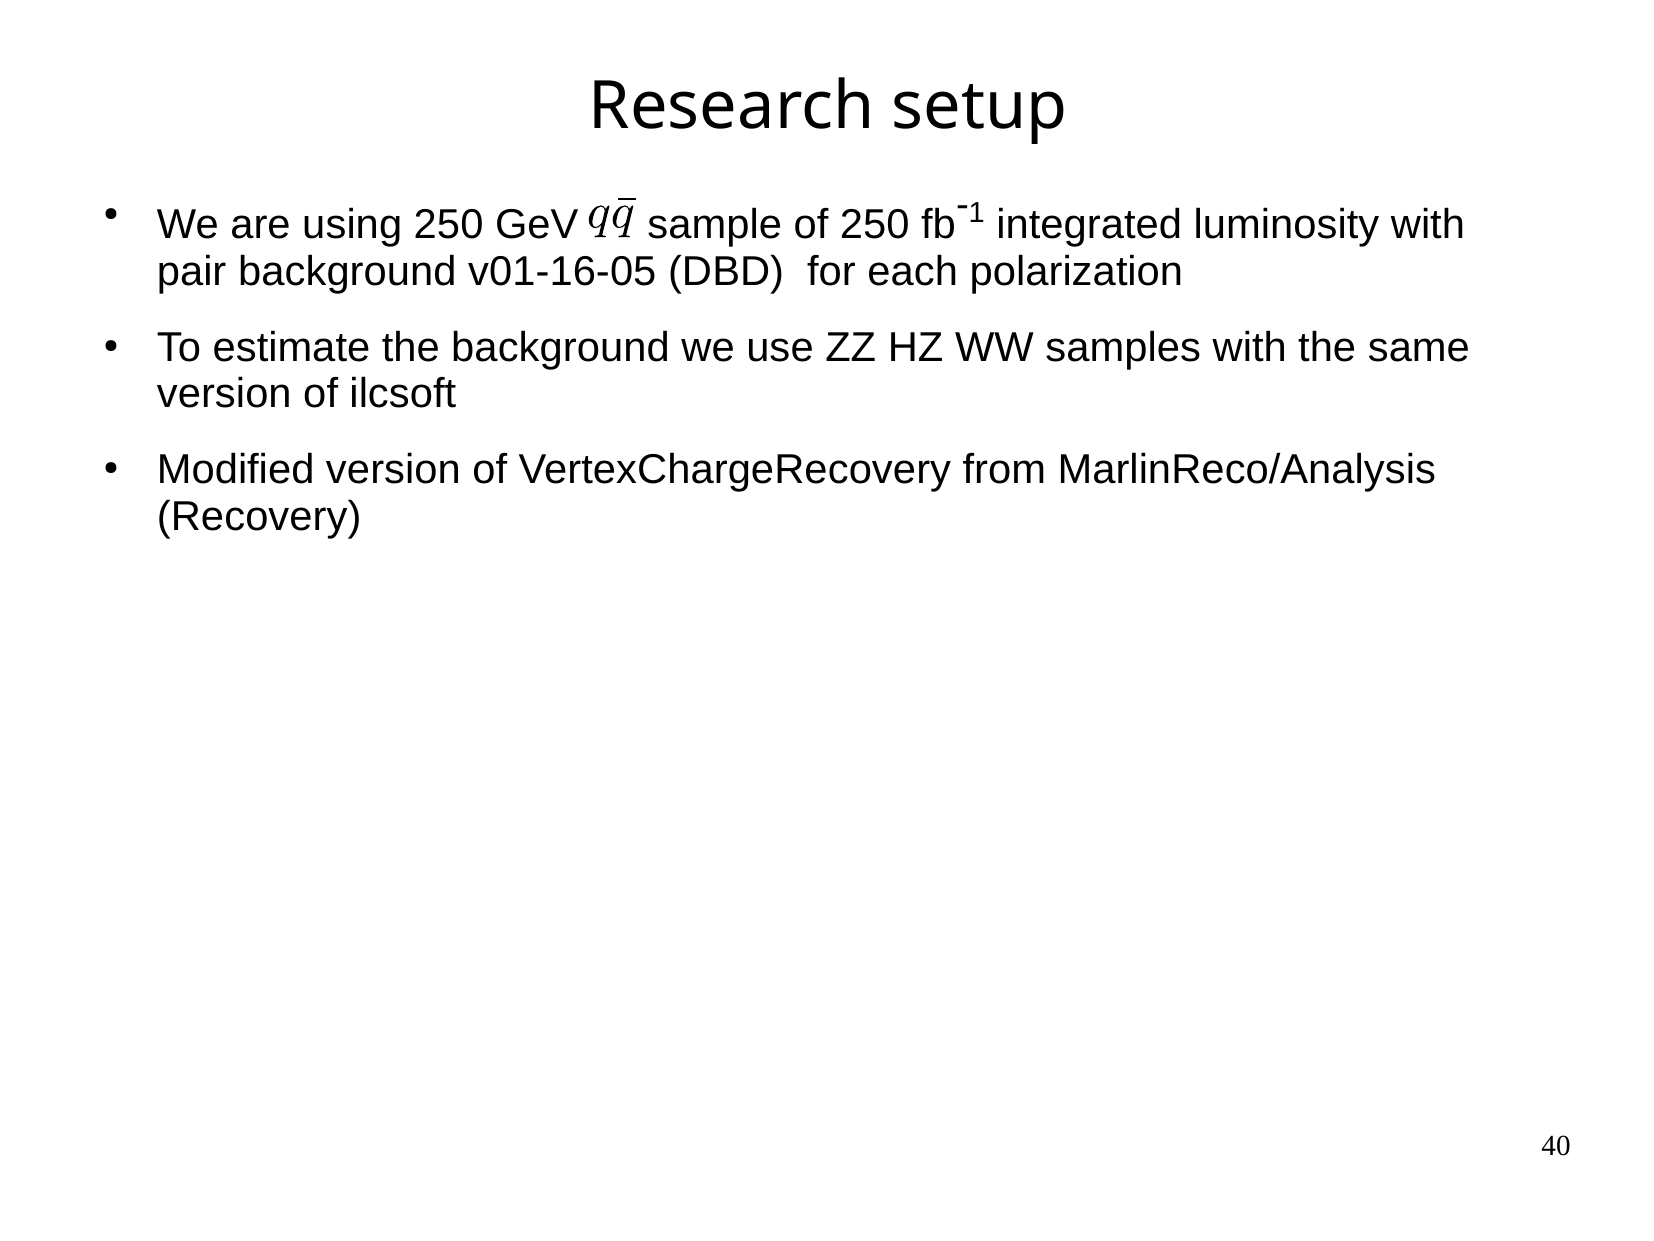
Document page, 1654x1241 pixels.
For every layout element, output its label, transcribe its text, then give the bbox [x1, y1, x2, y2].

list We are using 250 GeV sample of 250 fb-1 integrated luminosity with pair background v01-16-05 (DBD) for each polarization To estimate the background we use ZZ HZ WW samples with the same version of ilcsoft Modified version of VertexChargeRecovery from MarlinReco/Analysis (Recovery) [85, 182, 1531, 1171]
text_box [586, 198, 640, 238]
title Research setup [85, 52, 1571, 153]
